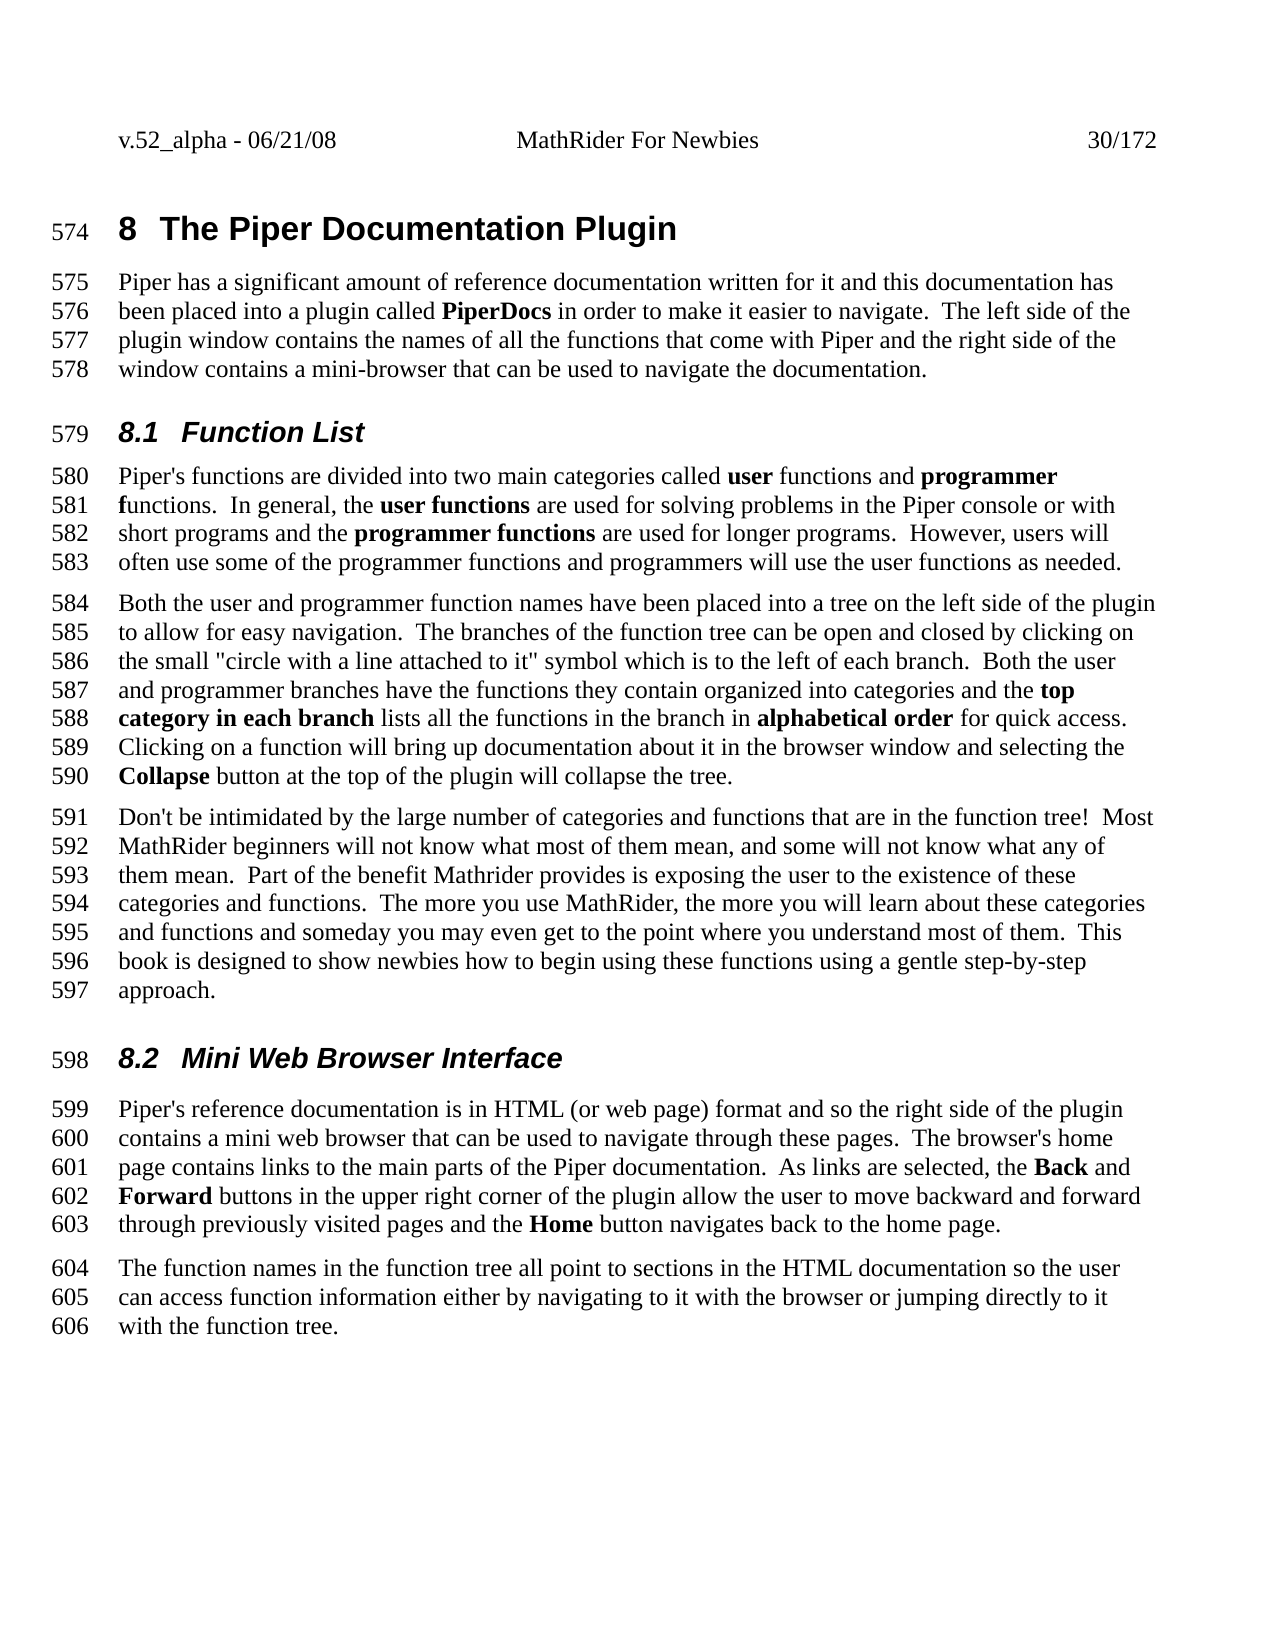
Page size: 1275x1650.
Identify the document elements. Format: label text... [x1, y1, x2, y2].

text Piper's functions are divided into two main categories called user functions and programmer functions. In general, the user functions are used for solving problems in the Piper console or with short programs and the programmer functions are used for longer programs. However, users will often use some of the programmer functions and programmers will use the user functions as needed. [118, 461, 1157, 576]
text Both the user and programmer function names have been placed into a tree on the left side of the plugin to allow for easy navigation. The branches of the function tree can be open and closed by clicking on the small "circle with a line attached to it" symbol which is to the left of each branch. Both the user and programmer branches have the functions they contain organized into categories and the top category in each branch lists all the functions in the branch in alphabetical order for quick access. Clicking on a function will bring up documentation about it in the browser window and selecting the Collapse button at the top of the plugin will collapse the tree. [118, 588, 1157, 790]
text Don't be intimidated by the large number of categories and functions that are in the function tree! Most MathRider beginners will not know what most of them mean, and some will not know what any of them mean. Part of the benefit Mathrider provides is exposing the user to the existence of these categories and functions. The more you use MathRider, the more you will learn about these categories and functions and someday you may even get to the point where you understand most of them. This book is designed to show newbies how to begin using these functions using a gentle step-by-step approach. [118, 802, 1157, 1003]
text The function names in the function tree all point to sections in the HTML documentation so the user can access function information either by navigating to it with the browser or jumping directly to it with the function tree. [118, 1253, 1157, 1339]
subtitle Function List [118, 415, 1157, 448]
subtitle The Piper Documentation Plugin [118, 209, 1157, 247]
text Piper's reference documentation is in HTML (or web page) format and so the right side of the plugin contains a mini web browser that can be used to navigate through these pages. The browser's home page contains links to the main parts of the Piper documentation. As links are selected, the Back and Forward buttons in the upper right corner of the plugin allow the user to move backward and forward through previously visited pages and the Home button navigates back to the home page. [118, 1094, 1157, 1238]
text Piper has a significant amount of reference documentation written for it and this documentation has been placed into a plugin called PiperDocs in order to make it easier to navigate. The left side of the plugin window contains the names of all the functions that come with Piper and the right side of the window contains a mini-browser that can be used to navigate the documentation. [118, 267, 1157, 382]
subtitle Mini Web Browser Interface [118, 1041, 1157, 1074]
